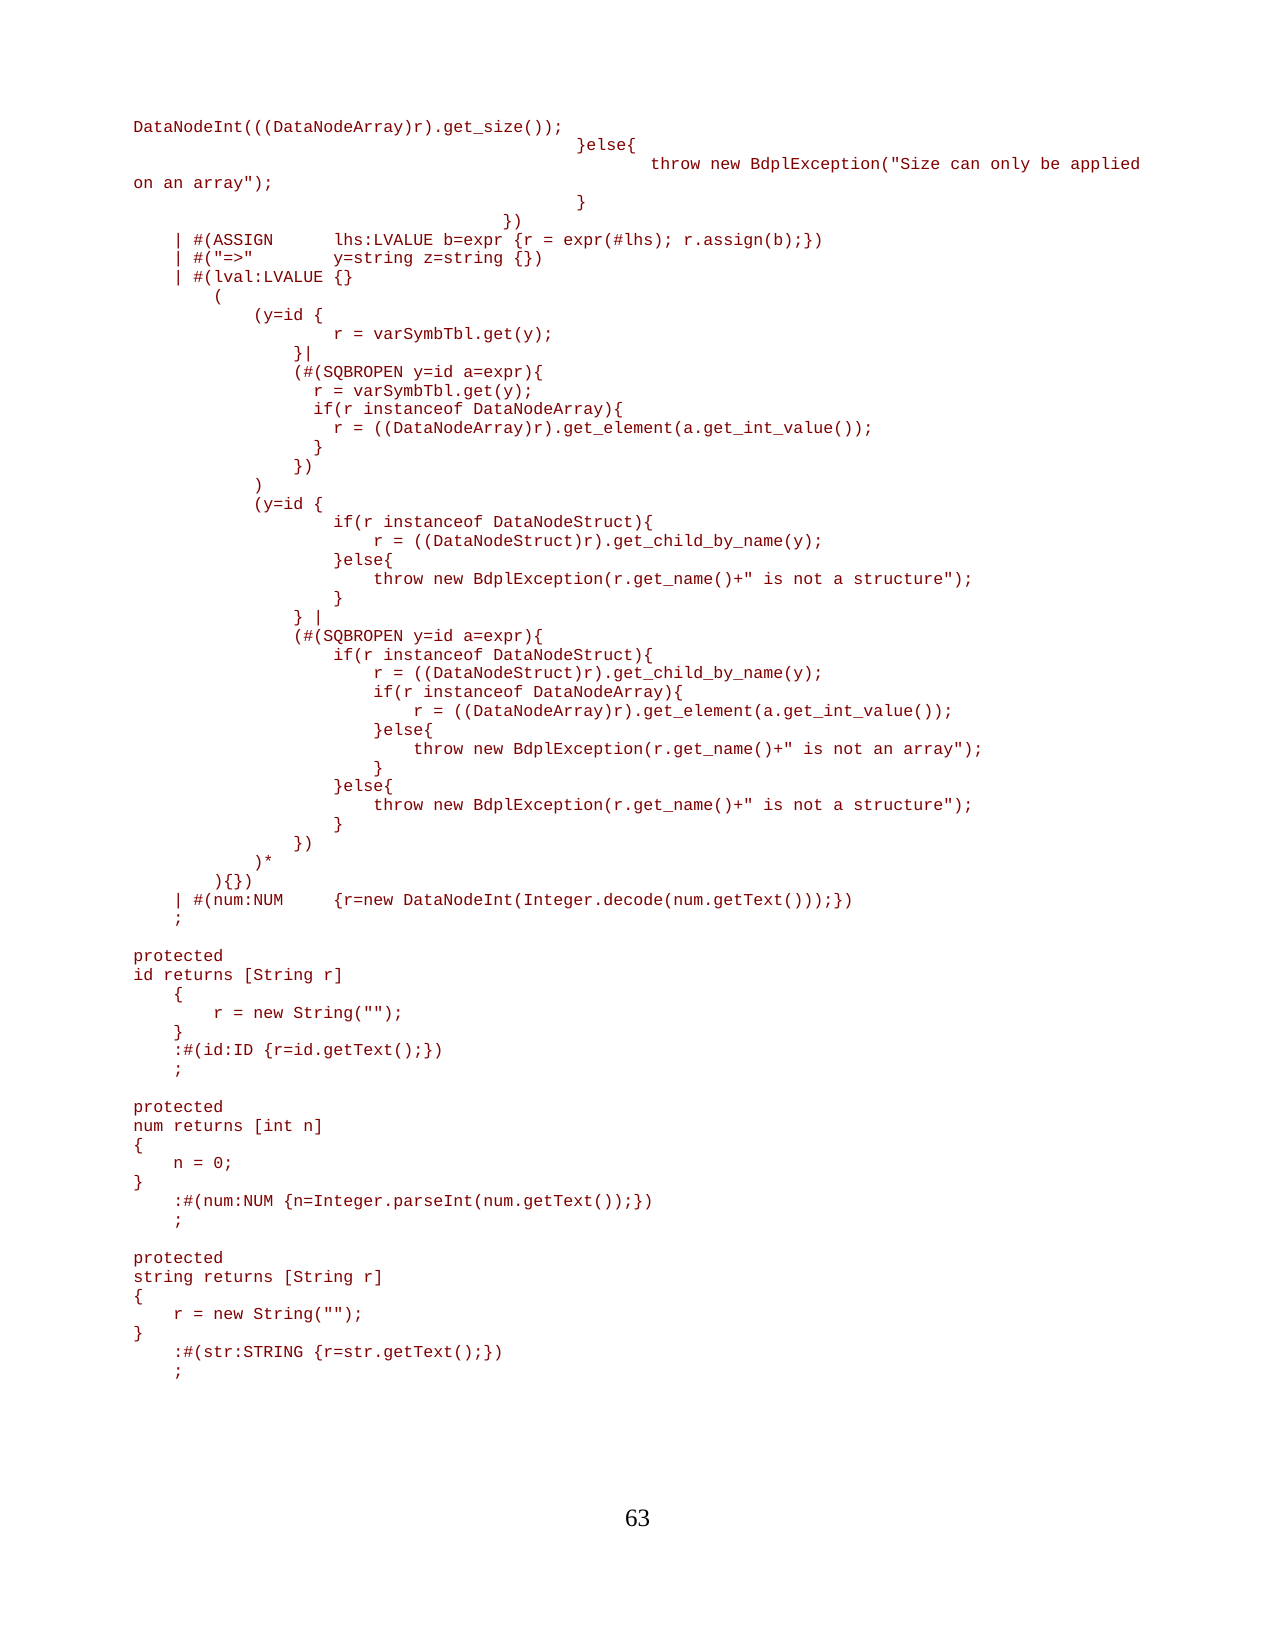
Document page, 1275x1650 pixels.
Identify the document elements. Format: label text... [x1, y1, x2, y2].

text DataNodeInt(((DataNodeArray)r).get_size()); [133, 118, 1157, 137]
text throw new BdplException(r.get_name()+" is not a structure"); [133, 571, 1157, 589]
text if(r instanceof DataNodeArray){ [133, 401, 1157, 420]
text throw new BdplException(r.get_name()+" is not a structure"); [133, 797, 1157, 816]
text } [133, 1023, 1157, 1042]
text protected [133, 1249, 1157, 1268]
text }) [133, 834, 1157, 853]
text }) [133, 212, 1157, 231]
text throw new BdplException(r.get_name()+" is not an array"); [133, 740, 1157, 759]
text { [133, 985, 1157, 1004]
text } | [133, 608, 1157, 627]
text id returns [String r] [133, 967, 1157, 985]
text } [133, 589, 1157, 608]
text protected [133, 948, 1157, 967]
text ( [133, 288, 1157, 307]
text r = new String(""); [133, 1004, 1157, 1023]
text } [133, 1325, 1157, 1344]
text | #(num:NUM {r=new DataNodeInt(Integer.decode(num.getText()));}) [133, 891, 1157, 910]
text n = 0; [133, 1155, 1157, 1174]
text :#(str:STRING {r=str.getText();}) [133, 1344, 1157, 1362]
text } [133, 439, 1157, 457]
text }| [133, 344, 1157, 363]
text if(r instanceof DataNodeStruct){ [133, 514, 1157, 533]
text } [133, 816, 1157, 834]
text protected [133, 1098, 1157, 1117]
text | #(ASSIGN lhs:LVALUE b=expr {r = expr(#lhs); r.assign(b);}) [133, 231, 1157, 250]
text num returns [int n] [133, 1117, 1157, 1136]
text r = varSymbTbl.get(y); [133, 382, 1157, 401]
text string returns [String r] [133, 1268, 1157, 1287]
text }else{ [133, 721, 1157, 740]
text { [133, 1287, 1157, 1306]
text r = new String(""); [133, 1306, 1157, 1325]
text :#(id:ID {r=id.getText();}) [133, 1042, 1157, 1061]
text r = ((DataNodeStruct)r).get_child_by_name(y); [133, 665, 1157, 684]
text ) [133, 476, 1157, 495]
text }else{ [133, 552, 1157, 571]
text (#(SQBROPEN y=id a=expr){ [133, 627, 1157, 646]
text (y=id { [133, 495, 1157, 514]
text } [133, 193, 1157, 212]
text r = ((DataNodeArray)r).get_element(a.get_int_value()); [133, 420, 1157, 439]
text if(r instanceof DataNodeArray){ [133, 684, 1157, 703]
text throw new BdplException("Size can only be applied on an array"); [133, 156, 1157, 193]
text if(r instanceof DataNodeStruct){ [133, 646, 1157, 665]
text ; [133, 1212, 1157, 1231]
text } [133, 1174, 1157, 1193]
text | #("=>" y=string z=string {}) [133, 250, 1157, 269]
text }else{ [133, 137, 1157, 156]
text r = ((DataNodeStruct)r).get_child_by_name(y); [133, 533, 1157, 552]
text { [133, 1136, 1157, 1155]
text } [133, 759, 1157, 778]
text ; [133, 910, 1157, 929]
text ; [133, 1061, 1157, 1080]
text }) [133, 457, 1157, 476]
text )* [133, 853, 1157, 872]
text (y=id { [133, 307, 1157, 326]
text (#(SQBROPEN y=id a=expr){ [133, 363, 1157, 382]
text r = varSymbTbl.get(y); [133, 326, 1157, 344]
text ){}) [133, 872, 1157, 891]
text :#(num:NUM {n=Integer.parseInt(num.getText());}) [133, 1193, 1157, 1212]
text r = ((DataNodeArray)r).get_element(a.get_int_value()); [133, 703, 1157, 721]
text ; [133, 1362, 1157, 1381]
text }else{ [133, 778, 1157, 797]
text | #(lval:LVALUE {} [133, 269, 1157, 288]
